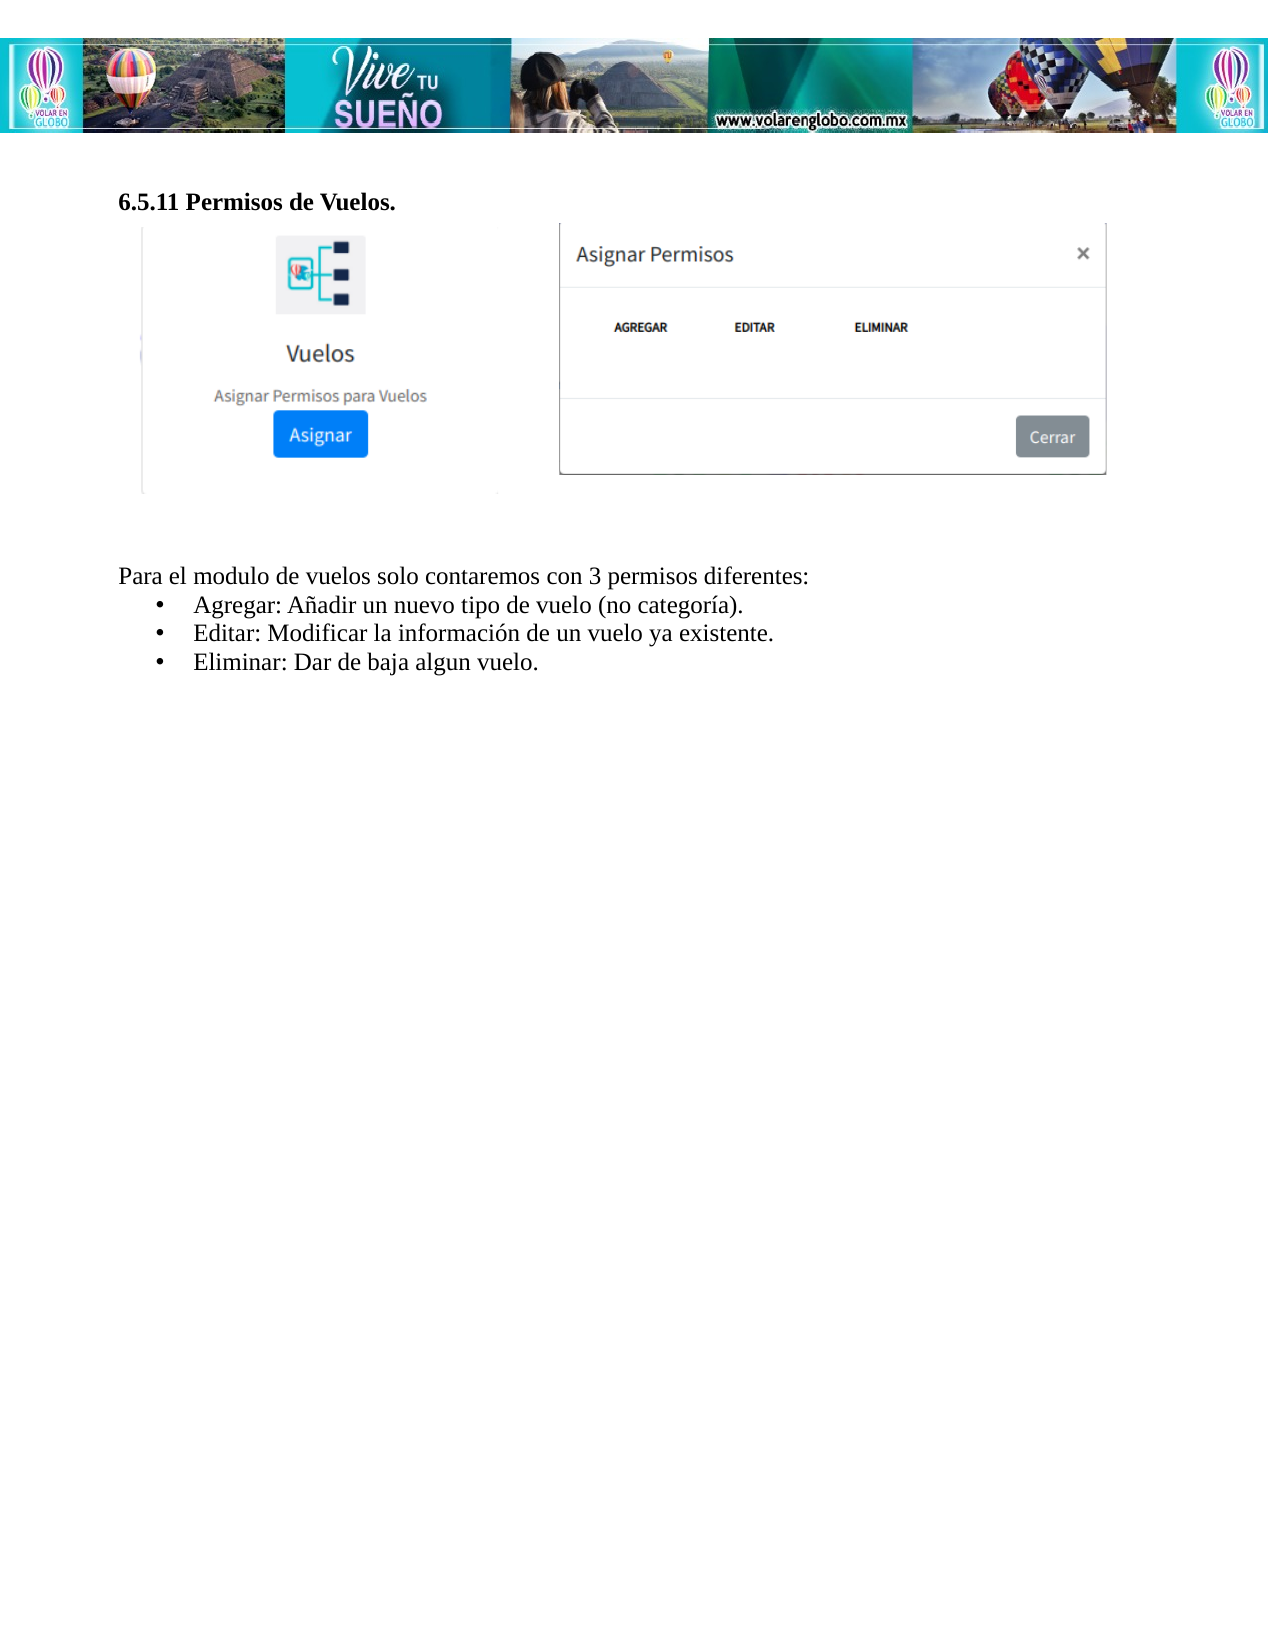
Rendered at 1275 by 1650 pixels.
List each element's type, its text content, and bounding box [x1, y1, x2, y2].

list Eliminar: Dar de baja algun vuelo. [156, 647, 1157, 676]
list Agregar: Añadir un nuevo tipo de vuelo (no categoría). [156, 590, 1157, 618]
picture [139, 227, 499, 494]
picture [0, 38, 1268, 133]
picture [559, 223, 1107, 475]
text 6.5.11 Permisos de Vuelos. [118, 187, 1157, 216]
text Para el modulo de vuelos solo contaremos con 3 permisos diferentes: [118, 561, 1157, 590]
list Editar: Modificar la información de un vuelo ya existente. [156, 618, 1157, 647]
